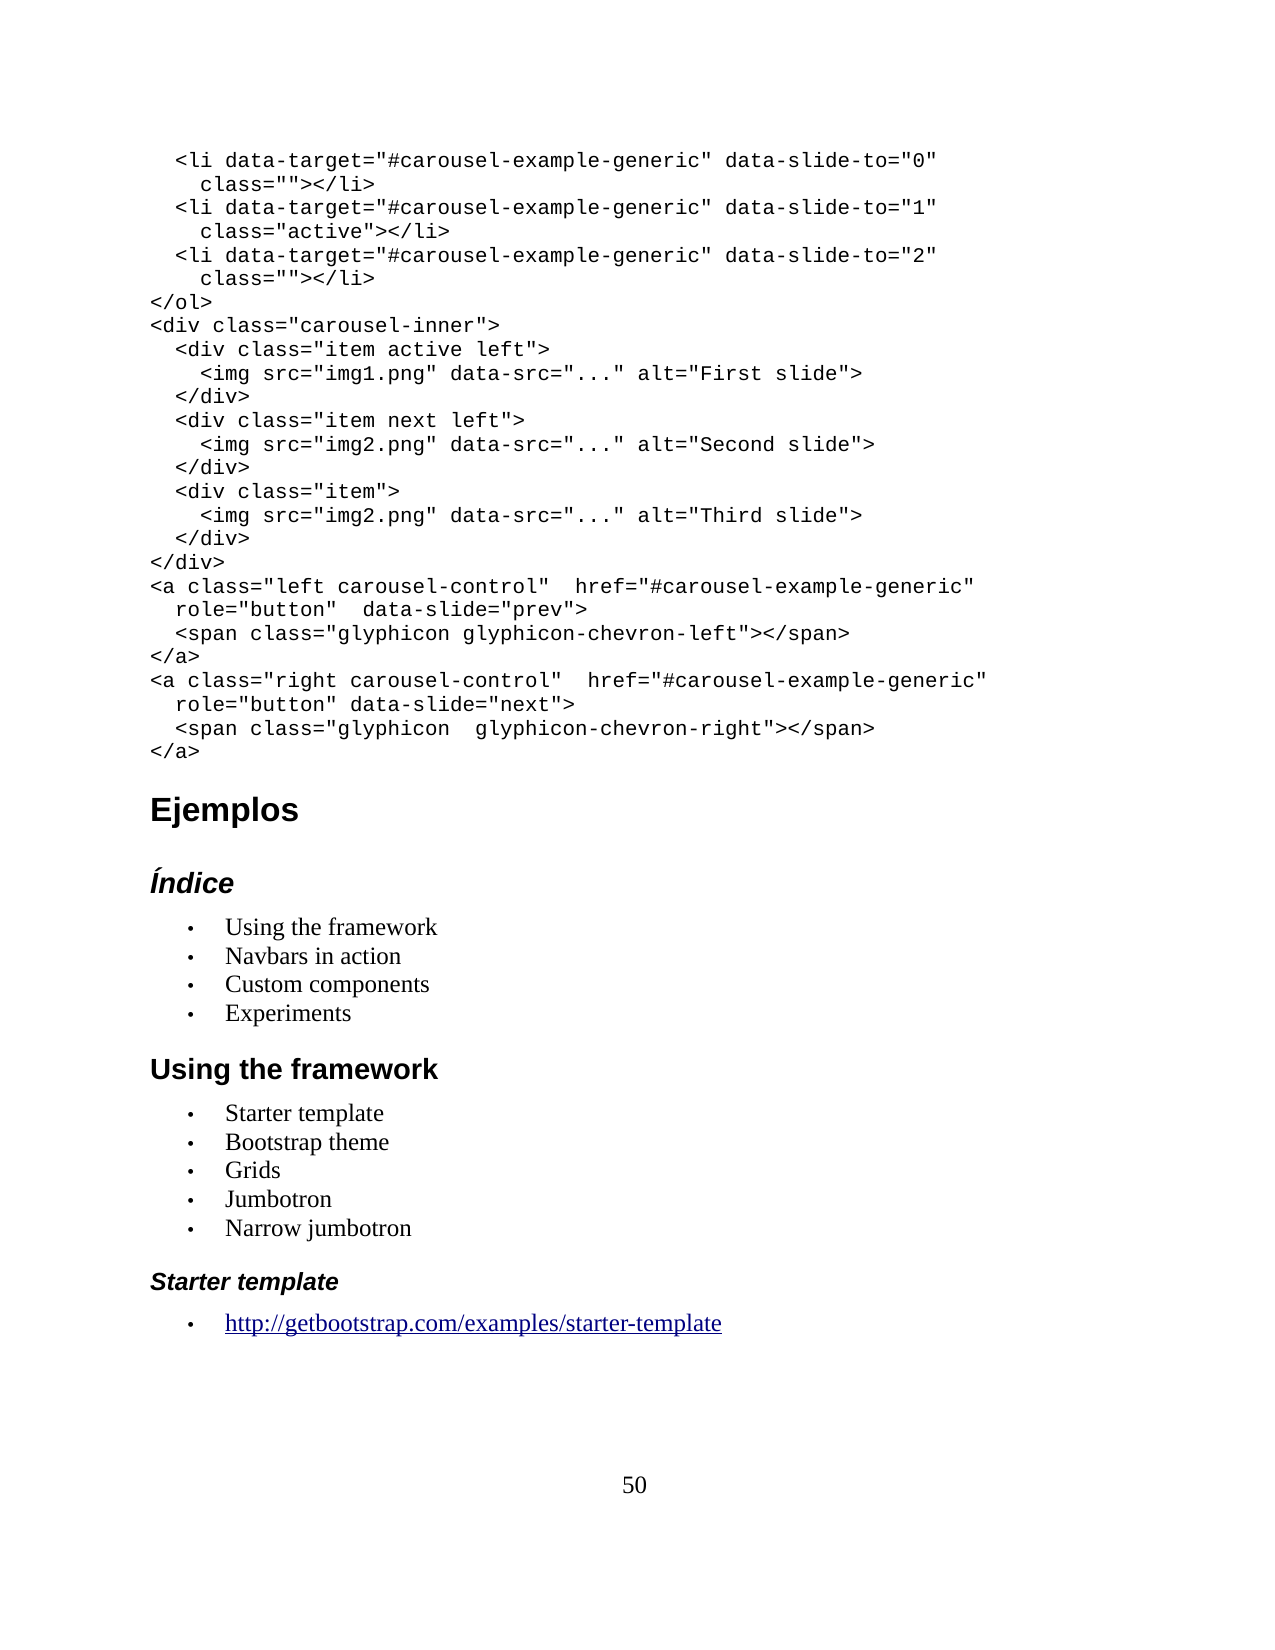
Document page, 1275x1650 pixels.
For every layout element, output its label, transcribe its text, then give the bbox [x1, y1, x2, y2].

subtitle Índice [150, 866, 1125, 899]
text <span class="glyphicon glyphicon-chevron-left"></span> [150, 623, 1125, 647]
text <img src="img2.png" data-src="..." alt="Third slide"> [150, 505, 1125, 528]
text <div class="item"> [150, 481, 1125, 505]
text class=""></li> [150, 174, 1125, 197]
text <a class="right carousel-control" href="#carousel-example-generic" [150, 670, 1125, 694]
list Starter template [187, 1098, 1125, 1127]
list Jumbotron [187, 1184, 1125, 1213]
text <img src="img1.png" data-src="..." alt="First slide"> [150, 363, 1125, 386]
list Experiments [187, 998, 1125, 1027]
list Bootstrap theme [187, 1127, 1125, 1156]
list Using the framework [187, 912, 1125, 941]
list http://getbootstrap.com/examples/starter-template [187, 1308, 1125, 1337]
text <li data-target="#carousel-example-generic" data-slide-to="2" [150, 244, 1125, 268]
text <img src="img2.png" data-src="..." alt="Second slide"> [150, 434, 1125, 457]
text <div class="carousel-inner"> [150, 316, 1125, 339]
text </a> [150, 741, 1125, 765]
text <li data-target="#carousel-example-generic" data-slide-to="1" [150, 197, 1125, 221]
text <a class="left carousel-control" href="#carousel-example-generic" [150, 576, 1125, 599]
text role="button" data-slide="prev"> [150, 599, 1125, 623]
text role="button" data-slide="next"> [150, 694, 1125, 717]
subtitle Ejemplos [150, 790, 1125, 828]
text </a> [150, 647, 1125, 670]
text class=""></li> [150, 268, 1125, 292]
text </div> [150, 457, 1125, 481]
text class="active"></li> [150, 221, 1125, 244]
text </div> [150, 386, 1125, 410]
subtitle Using the framework [150, 1052, 1125, 1086]
text </ol> [150, 292, 1125, 316]
text </div> [150, 552, 1125, 576]
list Custom components [187, 969, 1125, 998]
list Narrow jumbotron [187, 1213, 1125, 1242]
text <div class="item next left"> [150, 410, 1125, 434]
list Navbars in action [187, 941, 1125, 969]
list Grids [187, 1156, 1125, 1184]
text <div class="item active left"> [150, 339, 1125, 363]
text <li data-target="#carousel-example-generic" data-slide-to="0" [150, 150, 1125, 174]
text </div> [150, 528, 1125, 552]
subtitle Starter template [150, 1267, 1125, 1295]
text <span class="glyphicon glyphicon-chevron-right"></span> [150, 717, 1125, 741]
